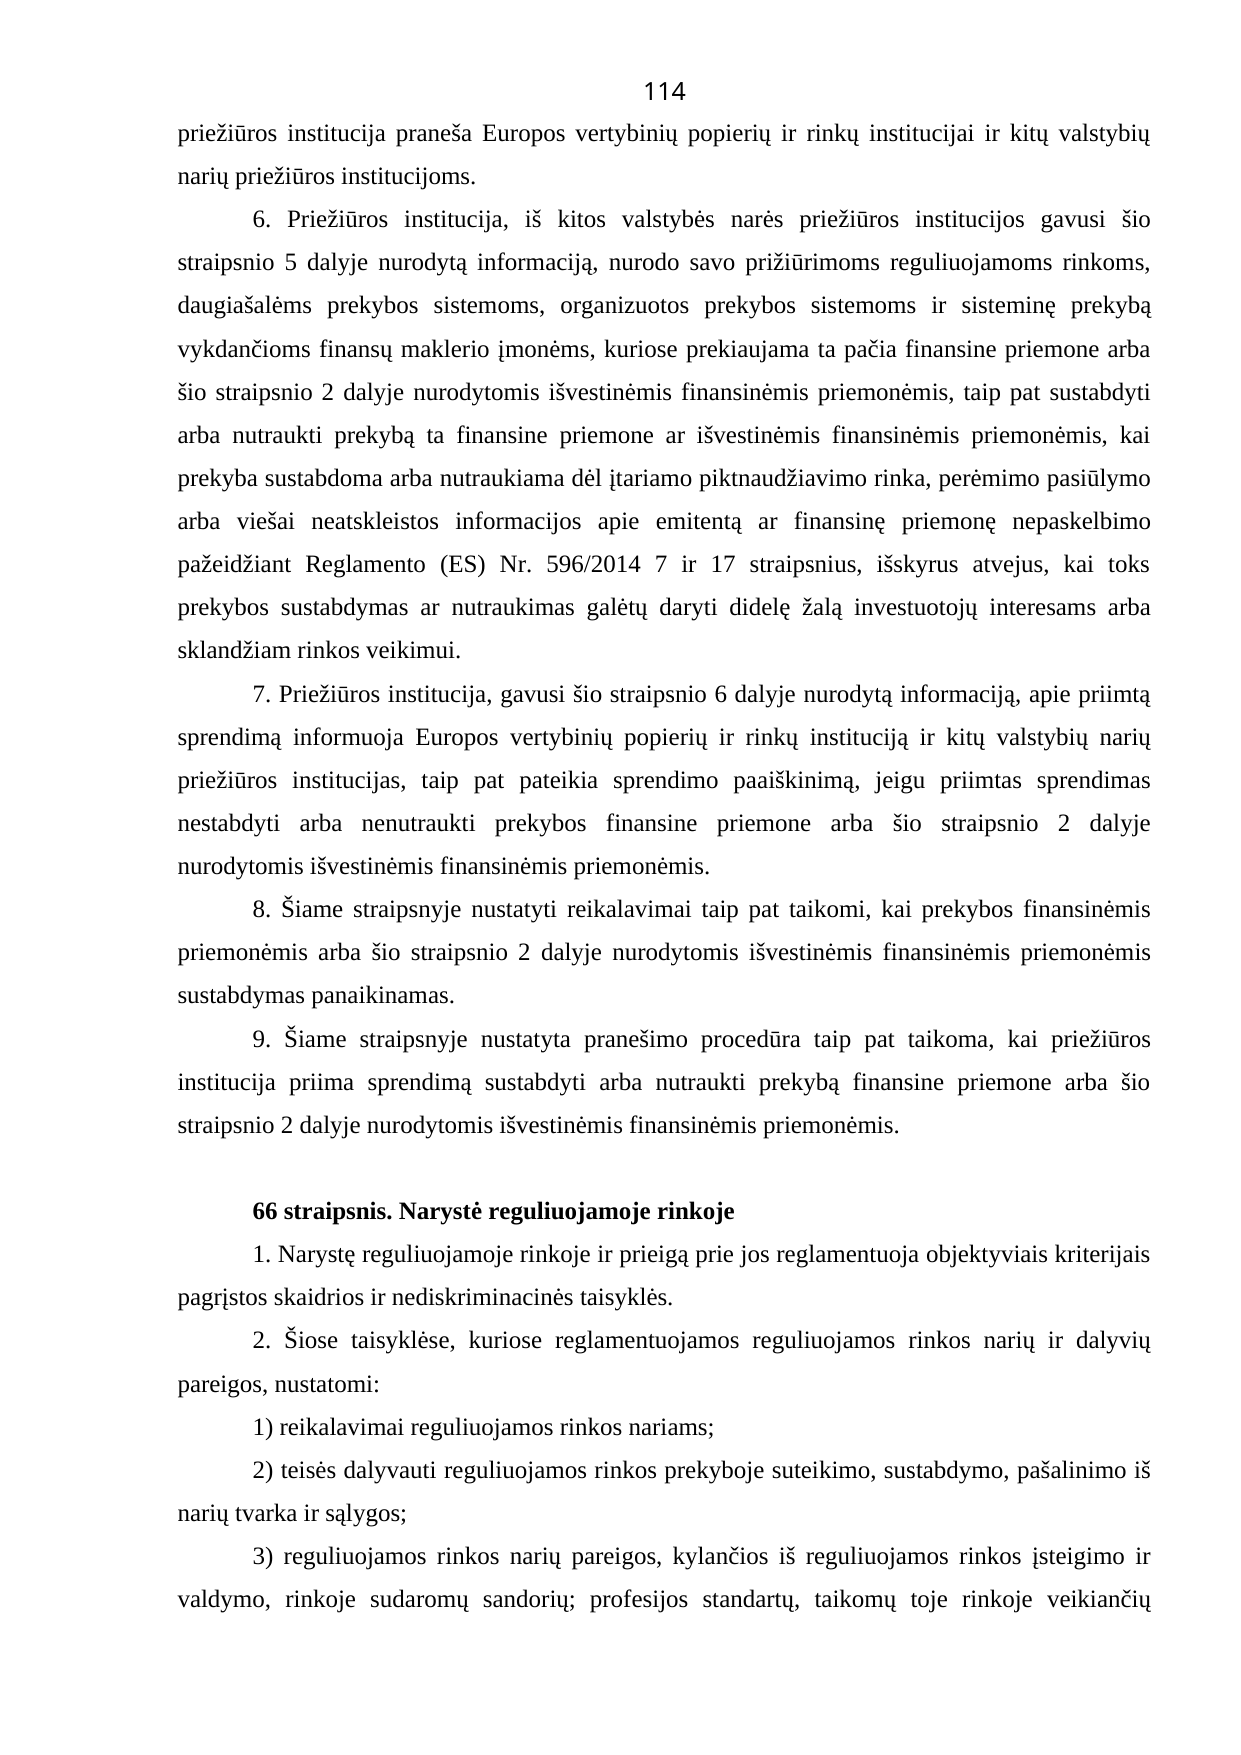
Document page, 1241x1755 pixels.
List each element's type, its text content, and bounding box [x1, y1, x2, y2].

text 6. Priežiūros institucija, iš kitos valstybės narės priežiūros institucijos gavusi šio straipsnio 5 dalyje nurodytą informaciją, nurodo savo prižiūrimoms reguliuojamoms rinkoms, daugiašalėms prekybos sistemoms, organizuotos prekybos sistemoms ir sisteminę prekybą vykdančioms finansų maklerio įmonėms, kuriose prekiaujama ta pačia finansine priemone arba šio straipsnio 2 dalyje nurodytomis išvestinėmis finansinėmis priemonėmis, taip pat sustabdyti arba nutraukti prekybą ta finansine priemone ar išvestinėmis finansinėmis priemonėmis, kai prekyba sustabdoma arba nutraukiama dėl įtariamo piktnaudžiavimo rinka, perėmimo pasiūlymo arba viešai neatskleistos informacijos apie emitentą ar finansinę priemonę nepaskelbimo pažeidžiant Reglamento (ES) Nr. 596/2014 7 ir 17 straipsnius, išskyrus atvejus, kai toks prekybos sustabdymas ar nutraukimas galėtų daryti didelę žalą investuotojų interesams arba sklandžiam rinkos veikimui. [177, 204, 1152, 664]
text 1) reikalavimai reguliuojamos rinkos nariams; [177, 1412, 1152, 1441]
text 9. Šiame straipsnyje nustatyta pranešimo procedūra taip pat taikoma, kai priežiūros institucija priima sprendimą sustabdyti arba nutraukti prekybą finansine priemone arba šio straipsnio 2 dalyje nurodytomis išvestinėmis finansinėmis priemonėmis. [177, 1024, 1152, 1139]
text 8. Šiame straipsnyje nustatyti reikalavimai taip pat taikomi, kai prekybos finansinėmis priemonėmis arba šio straipsnio 2 dalyje nurodytomis išvestinėmis finansinėmis priemonėmis sustabdymas panaikinamas. [177, 894, 1152, 1009]
text 2) teisės dalyvauti reguliuojamos rinkos prekyboje suteikimo, sustabdymo, pašalinimo iš narių tvarka ir sąlygos; [177, 1455, 1152, 1527]
text 2. Šiose taisyklėse, kuriose reglamentuojamos reguliuojamos rinkos narių ir dalyvių pareigos, nustatomi: [177, 1326, 1152, 1397]
text 3) reguliuojamos rinkos narių pareigos, kylančios iš reguliuojamos rinkos įsteigimo ir valdymo, rinkoje sudaromų sandorių; profesijos standartų, taikomų toje rinkoje veikiančių [177, 1541, 1152, 1613]
text 1. Narystę reguliuojamoje rinkoje ir prieigą prie jos reglamentuoja objektyviais kriterijais pagrįstos skaidrios ir nediskriminacinės taisyklės. [177, 1239, 1152, 1311]
text 66 straipsnis. Narystė reguliuojamoje rinkoje [177, 1196, 1152, 1225]
text priežiūros institucija praneša Europos vertybinių popierių ir rinkų institucijai ir kitų valstybių narių priežiūros institucijoms. [177, 118, 1152, 190]
text 7. Priežiūros institucija, gavusi šio straipsnio 6 dalyje nurodytą informaciją, apie priimtą sprendimą informuoja Europos vertybinių popierių ir rinkų instituciją ir kitų valstybių narių priežiūros institucijas, taip pat pateikia sprendimo paaiškinimą, jeigu priimtas sprendimas nestabdyti arba nenutraukti prekybos finansine priemone arba šio straipsnio 2 dalyje nurodytomis išvestinėmis finansinėmis priemonėmis. [177, 679, 1152, 880]
